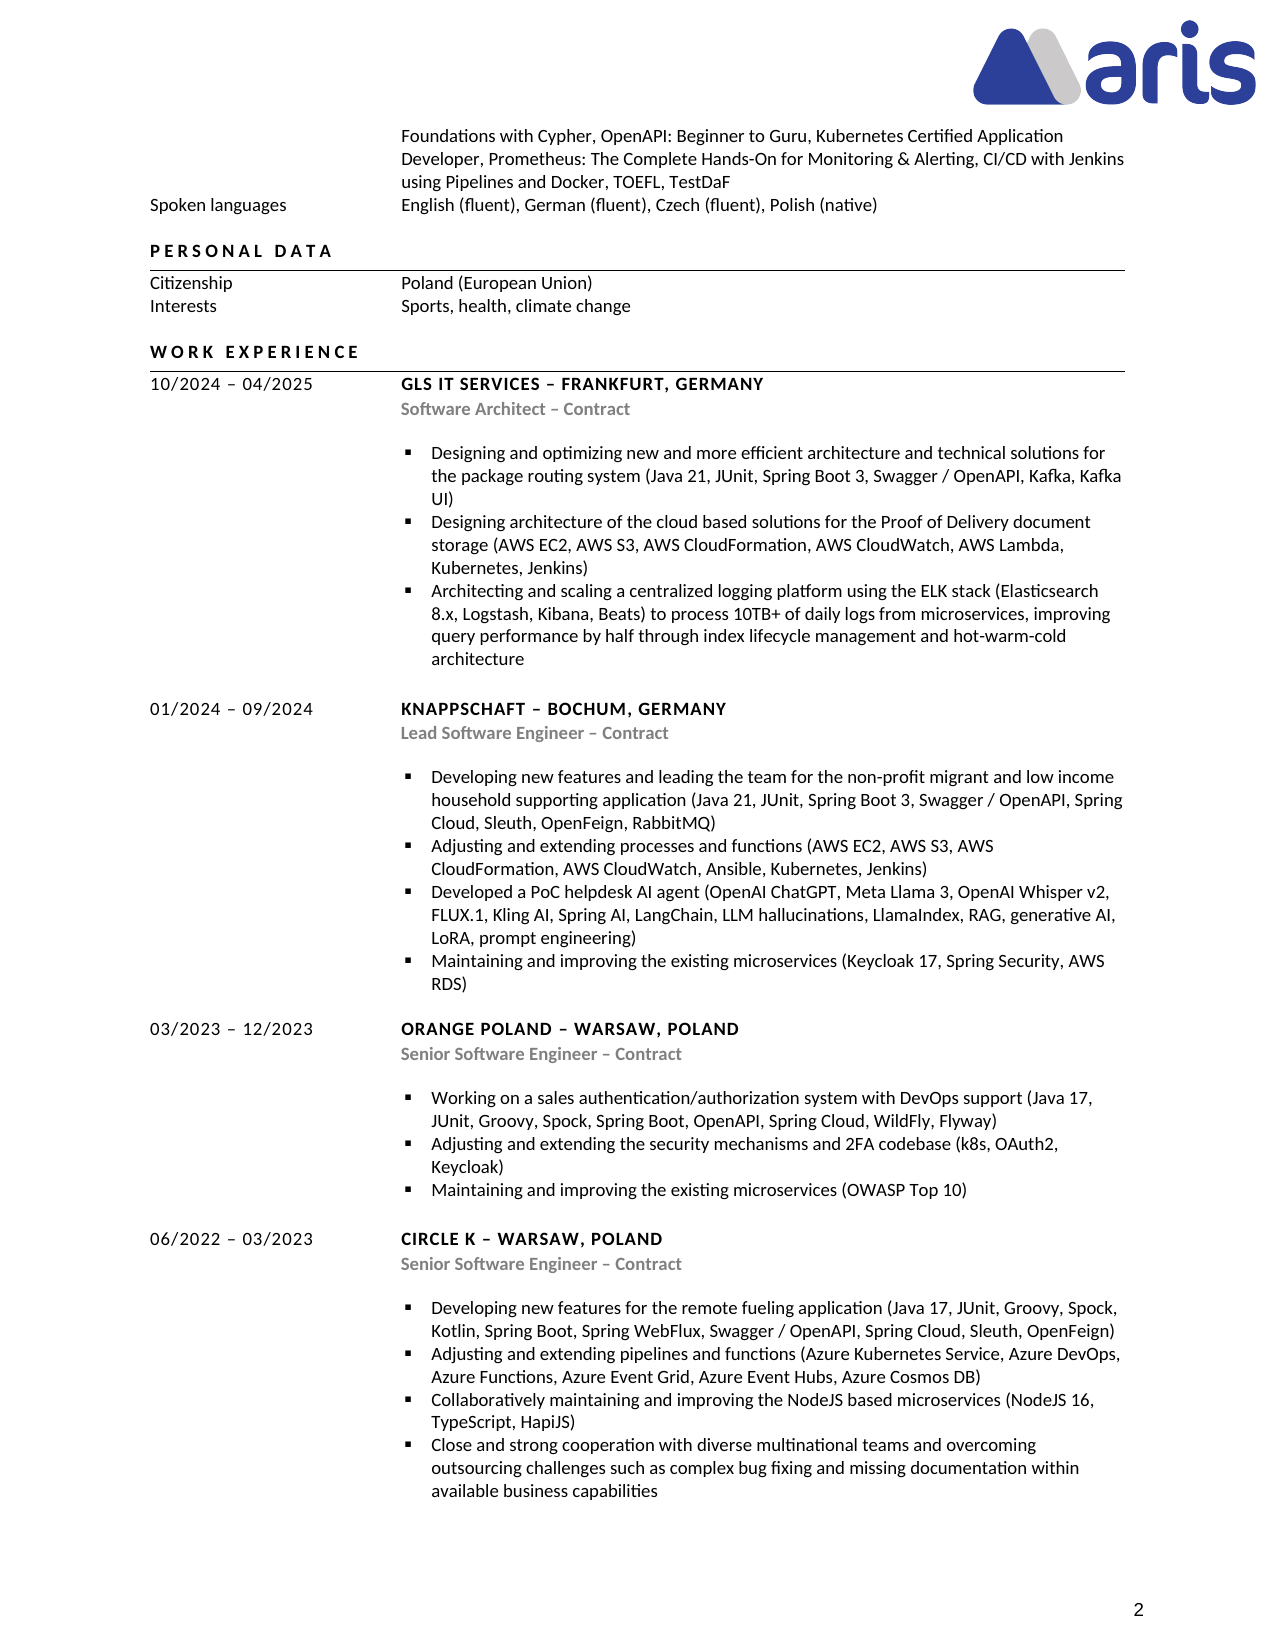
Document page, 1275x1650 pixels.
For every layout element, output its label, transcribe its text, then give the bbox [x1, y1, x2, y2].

text Foundations with Cypher, OpenAPI: Beginner to Guru, Kubernetes Certified Application Developer, Prometheus: The Complete Hands-On for Monitoring & Alerting, CI/CD with Jenkins using Pipelines and Docker, TOEFL, TestDaF [150, 124, 1125, 193]
text 01/2024 – 09/2024 Knappschaft – Bochum, Germany [150, 697, 1125, 720]
list Developing new features and leading the team for the non-profit migrant and low income household supporting application (Java 21, JUnit, Spring Boot 3, Swagger / OpenAPI, Spring Cloud, Sleuth, OpenFeign, RabbitMQ) [404, 766, 1125, 834]
list Developing new features for the remote fueling application (Java 17, JUnit, Groovy, Spock, Kotlin, Spring Boot, Spring WebFlux, Swagger / OpenAPI, Spring Cloud, Sleuth, OpenFeign) [404, 1296, 1125, 1342]
text Software Architect – Contract [150, 395, 1125, 420]
subtitle PERSONAL DATA [150, 239, 1125, 270]
subtitle WORK EXPERIENCE [150, 340, 1125, 371]
text 06/2022 – 03/2023 Circle K – Warsaw, Poland [150, 1227, 1125, 1250]
text Senior Software Engineer – Contract [150, 1041, 1125, 1066]
text Spoken languages English (fluent), German (fluent), Czech (fluent), Polish (native) [150, 193, 1125, 216]
text 10/2024 – 04/2025 GLS IT SERVICES – FRANKFURT, GERMANY [150, 372, 1125, 395]
text Senior Software Engineer – Contract [150, 1250, 1125, 1275]
list Maintaining and improving the existing microservices (OWASP Top 10) [404, 1178, 1125, 1201]
list Maintaining and improving the existing microservices (Keycloak 17, Spring Security, AWS RDS) [404, 949, 1125, 995]
text Citizenship Poland (European Union) [150, 271, 1125, 294]
list Designing architecture of the cloud based solutions for the Proof of Delivery document storage (AWS EC2, AWS S3, AWS CloudFormation, AWS CloudWatch, AWS Lambda, Kubernetes, Jenkins) [404, 510, 1125, 579]
picture [973, 20, 1256, 105]
list Adjusting and extending processes and functions (AWS EC2, AWS S3, AWS CloudFormation, AWS CloudWatch, Ansible, Kubernetes, Jenkins) [404, 834, 1125, 880]
list Collaboratively maintaining and improving the NodeJS based microservices (NodeJS 16, TypeScript, HapiJS) [404, 1388, 1125, 1433]
list Designing and optimizing new and more efficient architecture and technical solutions for the package routing system (Java 21, JUnit, Spring Boot 3, Swagger / OpenAPI, Kafka, Kafka UI) [404, 441, 1125, 510]
list Adjusting and extending pipelines and functions (Azure Kubernetes Service, Azure DevOps, Azure Functions, Azure Event Grid, Azure Event Hubs, Azure Cosmos DB) [404, 1342, 1125, 1388]
text 03/2023 – 12/2023 Orange Poland – Warsaw, Poland [150, 995, 1125, 1041]
text Interests Sports, health, climate change [150, 294, 1125, 317]
list Working on a sales authentication/authorization system with DevOps support (Java 17, JUnit, Groovy, Spock, Spring Boot, OpenAPI, Spring Cloud, WildFly, Flyway) [404, 1086, 1125, 1132]
list Developed a PoC helpdesk AI agent (OpenAI ChatGPT, Meta Llama 3, OpenAI Whisper v2, FLUX.1, Kling AI, Spring AI, LangChain, LLM hallucinations, LlamaIndex, RAG, generative AI, LoRA, prompt engineering) [404, 880, 1125, 949]
list Close and strong cooperation with diverse multinational teams and overcoming outsourcing challenges such as complex bug fixing and missing documentation within available business capabilities [404, 1433, 1125, 1502]
list Adjusting and extending the security mechanisms and 2FA codebase (k8s, OAuth2, Keycloak) [404, 1132, 1125, 1178]
list Architecting and scaling a centralized logging platform using the ELK stack (Elasticsearch 8.x, Logstash, Kibana, Beats) to process 10TB+ of daily logs from microservices, improving query performance by half through index lifecycle management and hot-warm-cold architecture [404, 579, 1125, 670]
text Lead Software Engineer – Contract [150, 720, 1125, 745]
